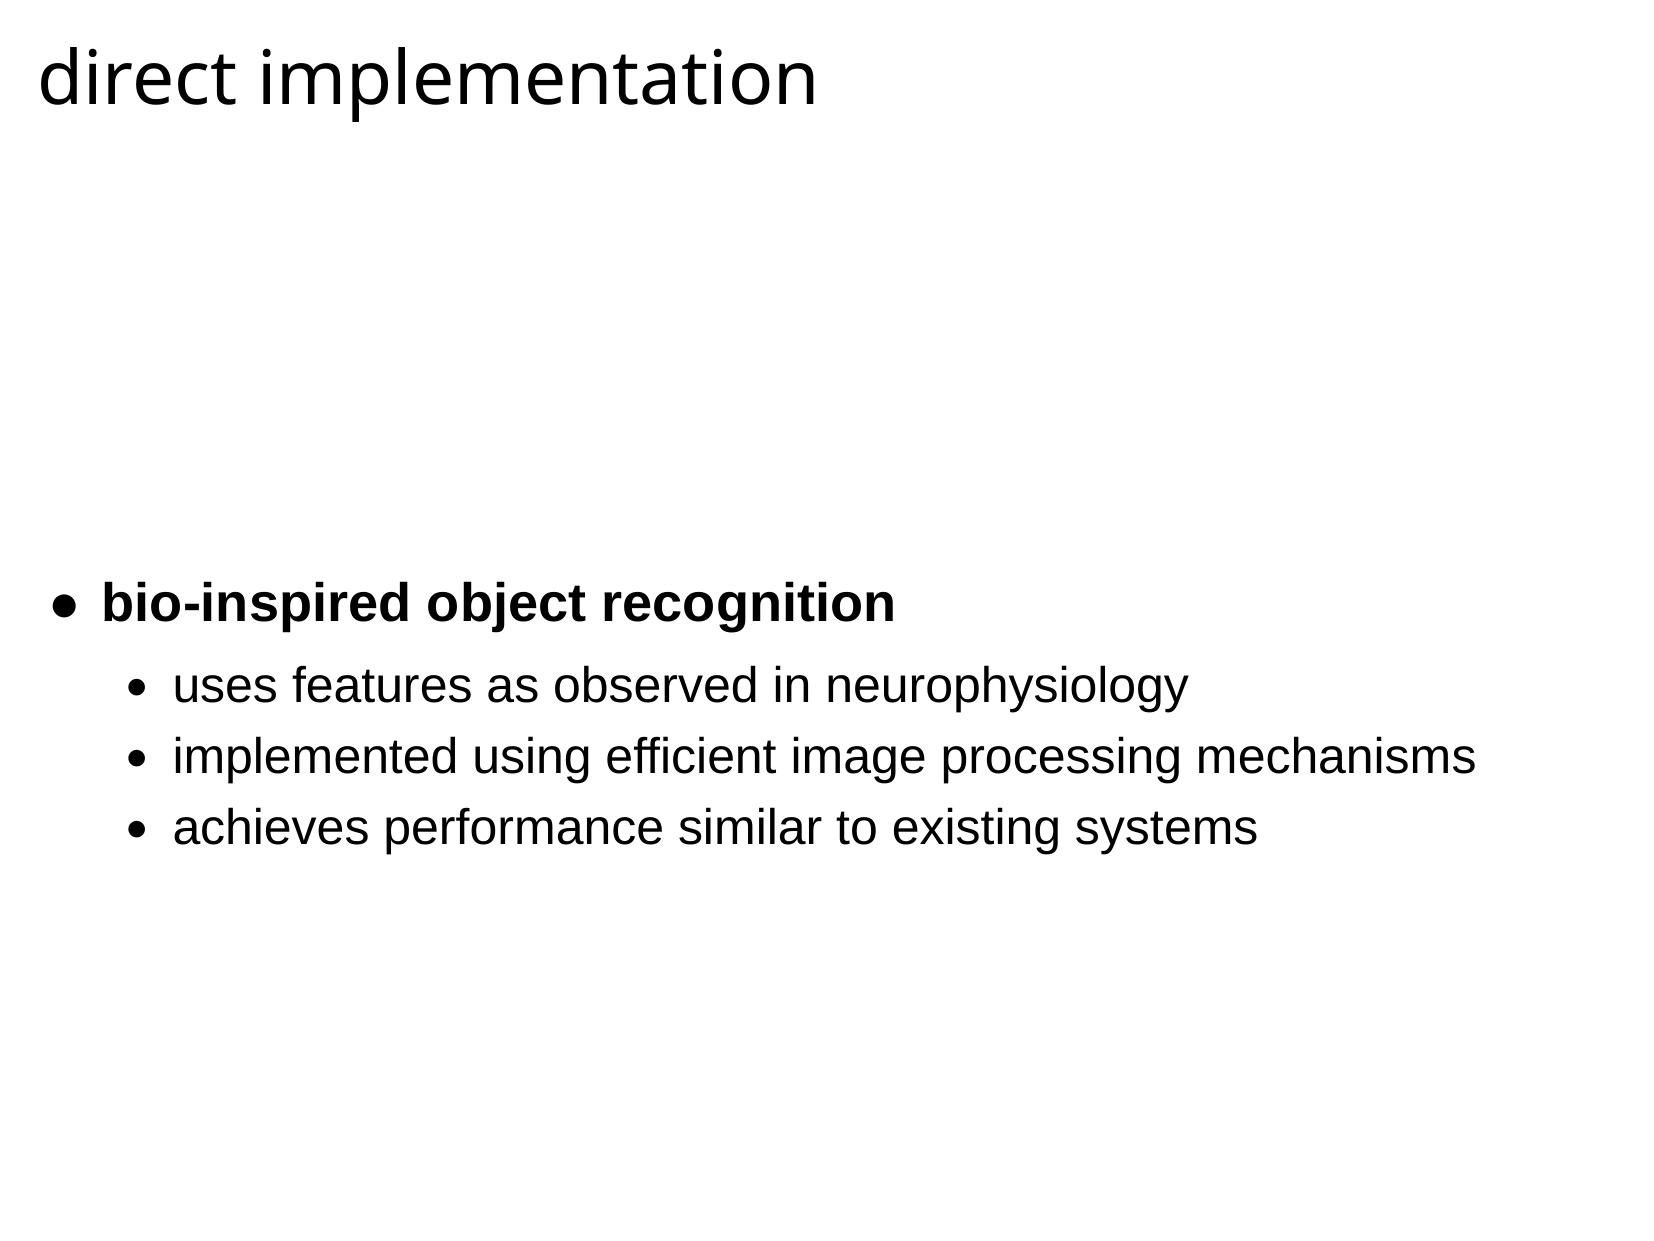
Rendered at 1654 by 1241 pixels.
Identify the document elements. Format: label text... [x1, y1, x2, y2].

title direct implementation [37, 0, 1613, 151]
list bio-inspired object recognition uses features as observed in neurophysiology implemented using efficient image processing mechanisms achieves performance similar to existing systems [30, 187, 1654, 1241]
